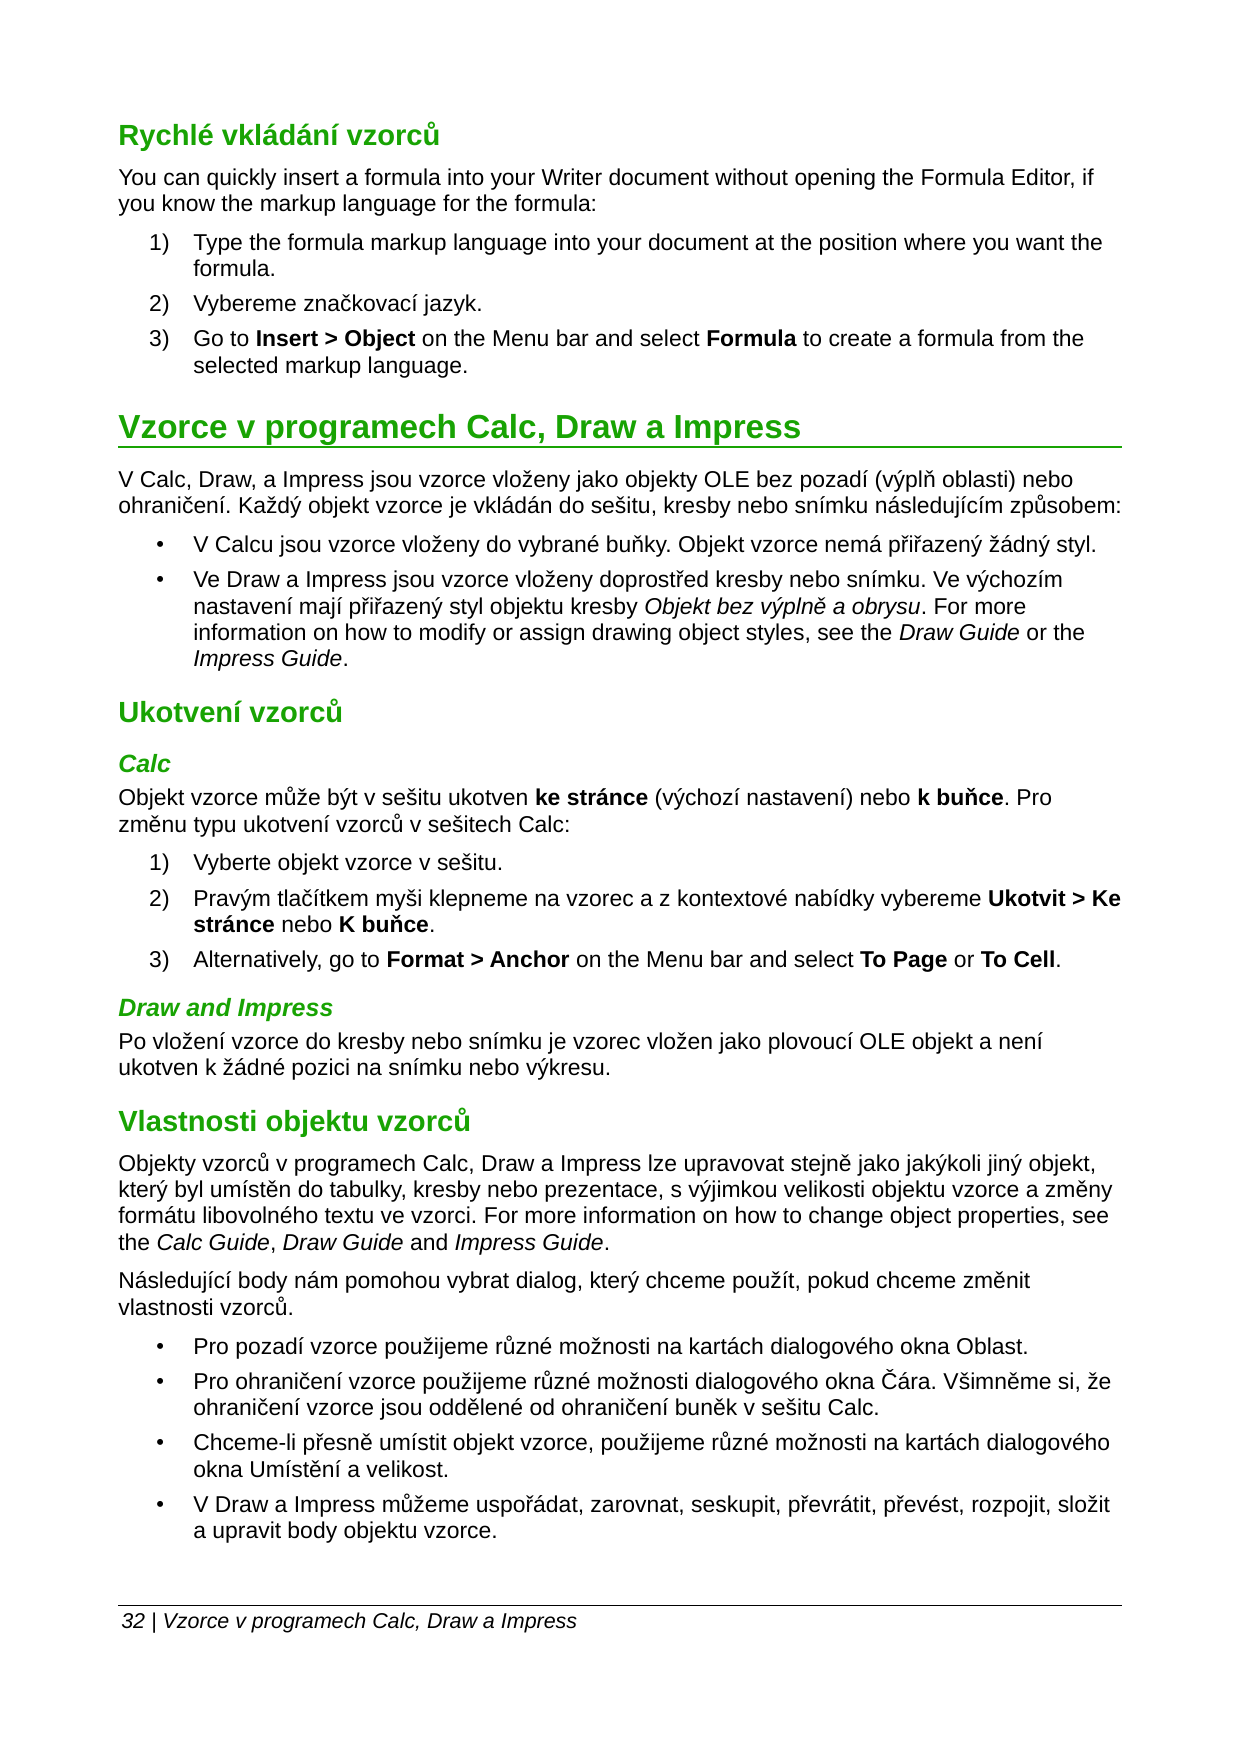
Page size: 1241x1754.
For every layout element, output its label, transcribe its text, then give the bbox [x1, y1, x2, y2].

text Po vložení vzorce do kresby nebo snímku je vzorec vložen jako plovoucí OLE objekt a není ukotven k žádné pozici na snímku nebo výkresu. [118, 1028, 1122, 1081]
text Následující body nám pomohou vybrat dialog, který chceme použít, pokud chceme změnit vlastnosti vzorců. [118, 1267, 1122, 1320]
list V Draw a Impress můžeme uspořádat, zarovnat, seskupit, převrátit, převést, rozpojit, složit a upravit body objektu vzorce. [156, 1491, 1122, 1544]
text V Calc, Draw, a Impress jsou vzorce vloženy jako objekty OLE bez pozadí (výplň oblasti) nebo ohraničení. Každý objekt vzorce je vkládán do sešitu, kresby nebo snímku následujícím způsobem: [118, 466, 1122, 518]
text You can quickly insert a formula into your Writer document without opening the Formula Editor, if you know the markup language for the formula: [118, 163, 1122, 216]
subtitle Rychlé vkládání vzorců [118, 118, 1122, 152]
list Vyberte objekt vzorce v sešitu. [169, 849, 1122, 876]
list Pro ohraničení vzorce použijeme různé možnosti dialogového okna Čára. Všimněme si, že ohraničení vzorce jsou oddělené od ohraničení buněk v sešitu Calc. [156, 1368, 1122, 1421]
list V Calcu jsou vzorce vloženy do vybrané buňky. Objekt vzorce nemá přiřazený žádný styl. [156, 531, 1122, 557]
list Chceme-li přesně umístit objekt vzorce, použijeme různé možnosti na kartách dialogového okna Umístění a velikost. [156, 1429, 1122, 1482]
subtitle Ukotvení vzorců [118, 695, 1122, 729]
list Go to Insert > Object on the Menu bar and select Formula to create a formula from the selected markup language. [169, 325, 1122, 378]
list Vybereme značkovací jazyk. [169, 290, 1122, 317]
subtitle Vlastnosti objektu vzorců [118, 1104, 1122, 1138]
subtitle Draw and Impress [118, 993, 1122, 1022]
list Pro pozadí vzorce použijeme různé možnosti na kartách dialogového okna Oblast. [156, 1333, 1122, 1359]
text Objekt vzorce může být v sešitu ukotven ke stránce (výchozí nastavení) nebo k buňce. Pro změnu typu ukotvení vzorců v sešitech Calc: [118, 784, 1122, 837]
list Ve Draw a Impress jsou vzorce vloženy doprostřed kresby nebo snímku. Ve výchozím nastavení mají přiřazený styl objektu kresby Objekt bez výplně a obrysu. For more information on how to modify or assign drawing object styles, see the Draw Guide or the Impress Guide. [156, 566, 1122, 672]
list Type the formula markup language into your document at the position where you want the formula. [169, 229, 1122, 281]
subtitle Vzorce v programech Calc, Draw a Impress [118, 408, 1122, 446]
text Objekty vzorců v programech Calc, Draw a Impress lze upravovat stejně jako jakýkoli jiný objekt, který byl umístěn do tabulky, kresby nebo prezentace, s výjimkou velikosti objektu vzorce a změny formátu libovolného textu ve vzorci. For more information on how to change object properties, see the Calc Guide, Draw Guide and Impress Guide. [118, 1149, 1122, 1255]
list Pravým tlačítkem myši klepneme na vzorec a z kontextové nabídky vybereme Ukotvit > Ke stránce nebo K buňce. [169, 884, 1122, 937]
list Alternatively, go to Format > Anchor on the Menu bar and select To Page or To Cell. [169, 946, 1122, 972]
subtitle Calc [118, 749, 1122, 778]
